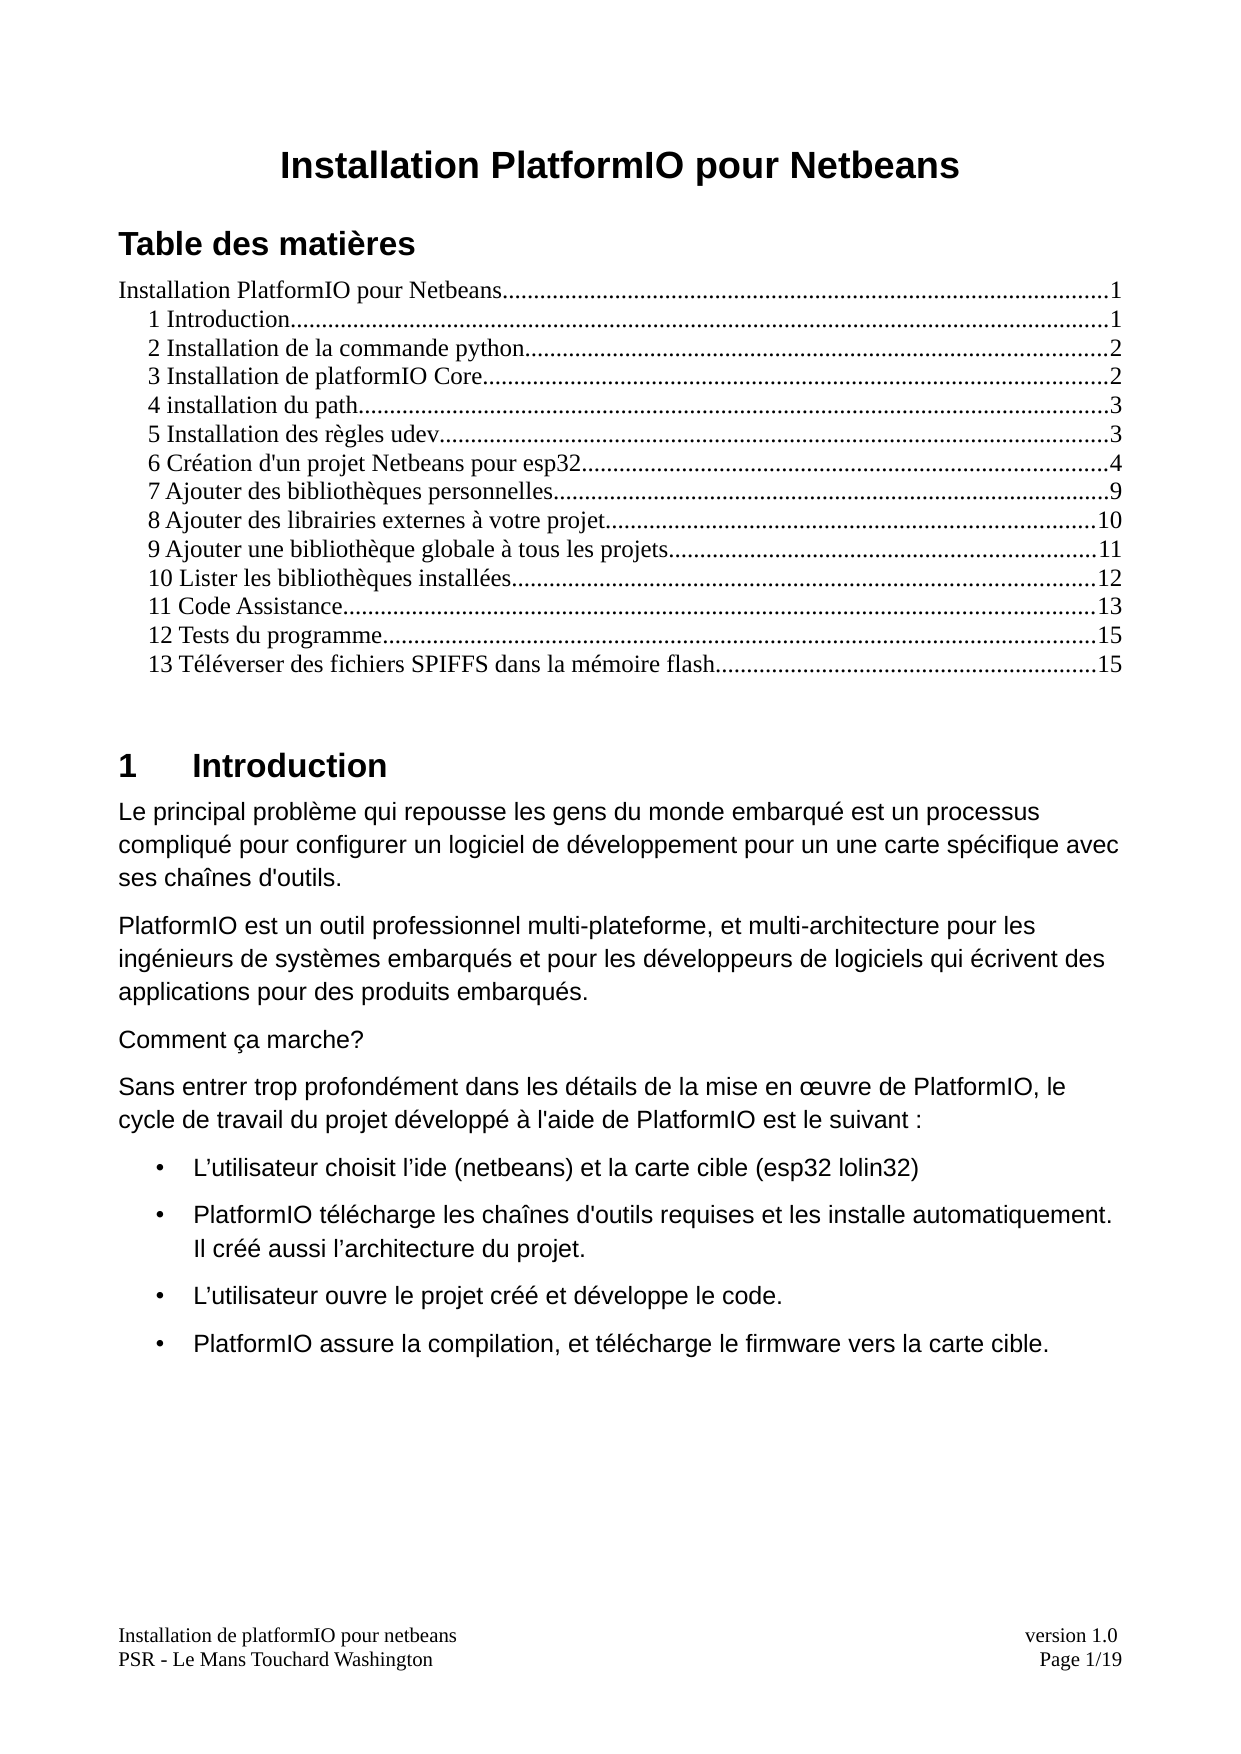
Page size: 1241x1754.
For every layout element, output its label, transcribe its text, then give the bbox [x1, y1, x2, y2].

subtitle Installation PlatformIO pour Netbeans [118, 143, 1122, 187]
text 12 Tests du programme 15 [148, 620, 1122, 649]
text 2 Installation de la commande python 2 [148, 333, 1122, 361]
text 3 Installation de platformIO Core 2 [148, 361, 1122, 390]
text 8 Ajouter des librairies externes à votre projet 10 [148, 505, 1122, 534]
text 7 Ajouter des bibliothèques personnelles 9 [148, 476, 1122, 505]
text 4 installation du path 3 [148, 390, 1122, 419]
text PlatformIO est un outil professionnel multi-plateforme, et multi-architecture pour les ingénieurs de systèmes embarqués et pour les développeurs de logiciels qui écrivent des applications pour des produits embarqués. [118, 911, 1122, 1006]
text Le principal problème qui repousse les gens du monde embarqué est un processus compliqué pour configurer un logiciel de développement pour un une carte spécifique avec ses chaînes d'outils. [118, 797, 1122, 892]
text 5 Installation des règles udev 3 [148, 419, 1122, 448]
text Sans entrer trop profondément dans les détails de la mise en œuvre de PlatformIO, le cycle de travail du projet développé à l'aide de PlatformIO est le suivant : [118, 1072, 1122, 1134]
list L’utilisateur choisit l’ide (netbeans) et la carte cible (esp32 lolin32) [156, 1153, 1122, 1182]
text 13 Téléverser des fichiers SPIFFS dans la mémoire flash 15 [148, 649, 1122, 678]
subtitle Introduction [118, 746, 1122, 785]
text 10 Lister les bibliothèques installées 12 [148, 563, 1122, 591]
subtitle Table des matières [118, 224, 1122, 263]
text 1 Introduction 1 [148, 304, 1122, 333]
list L’utilisateur ouvre le projet créé et développe le code. [156, 1281, 1122, 1310]
list PlatformIO télécharge les chaînes d'outils requises et les installe automatiquement. Il créé aussi l’architecture du projet. [156, 1201, 1122, 1262]
text Comment ça marche? [118, 1024, 1122, 1053]
text 6 Création d'un projet Netbeans pour esp32 4 [148, 448, 1122, 476]
text 9 Ajouter une bibliothèque globale à tous les projets 11 [148, 534, 1122, 563]
text 11 Code Assistance 13 [148, 591, 1122, 620]
text Installation PlatformIO pour Netbeans 1 [118, 275, 1122, 304]
list PlatformIO assure la compilation, et télécharge le firmware vers la carte cible. [156, 1329, 1122, 1358]
